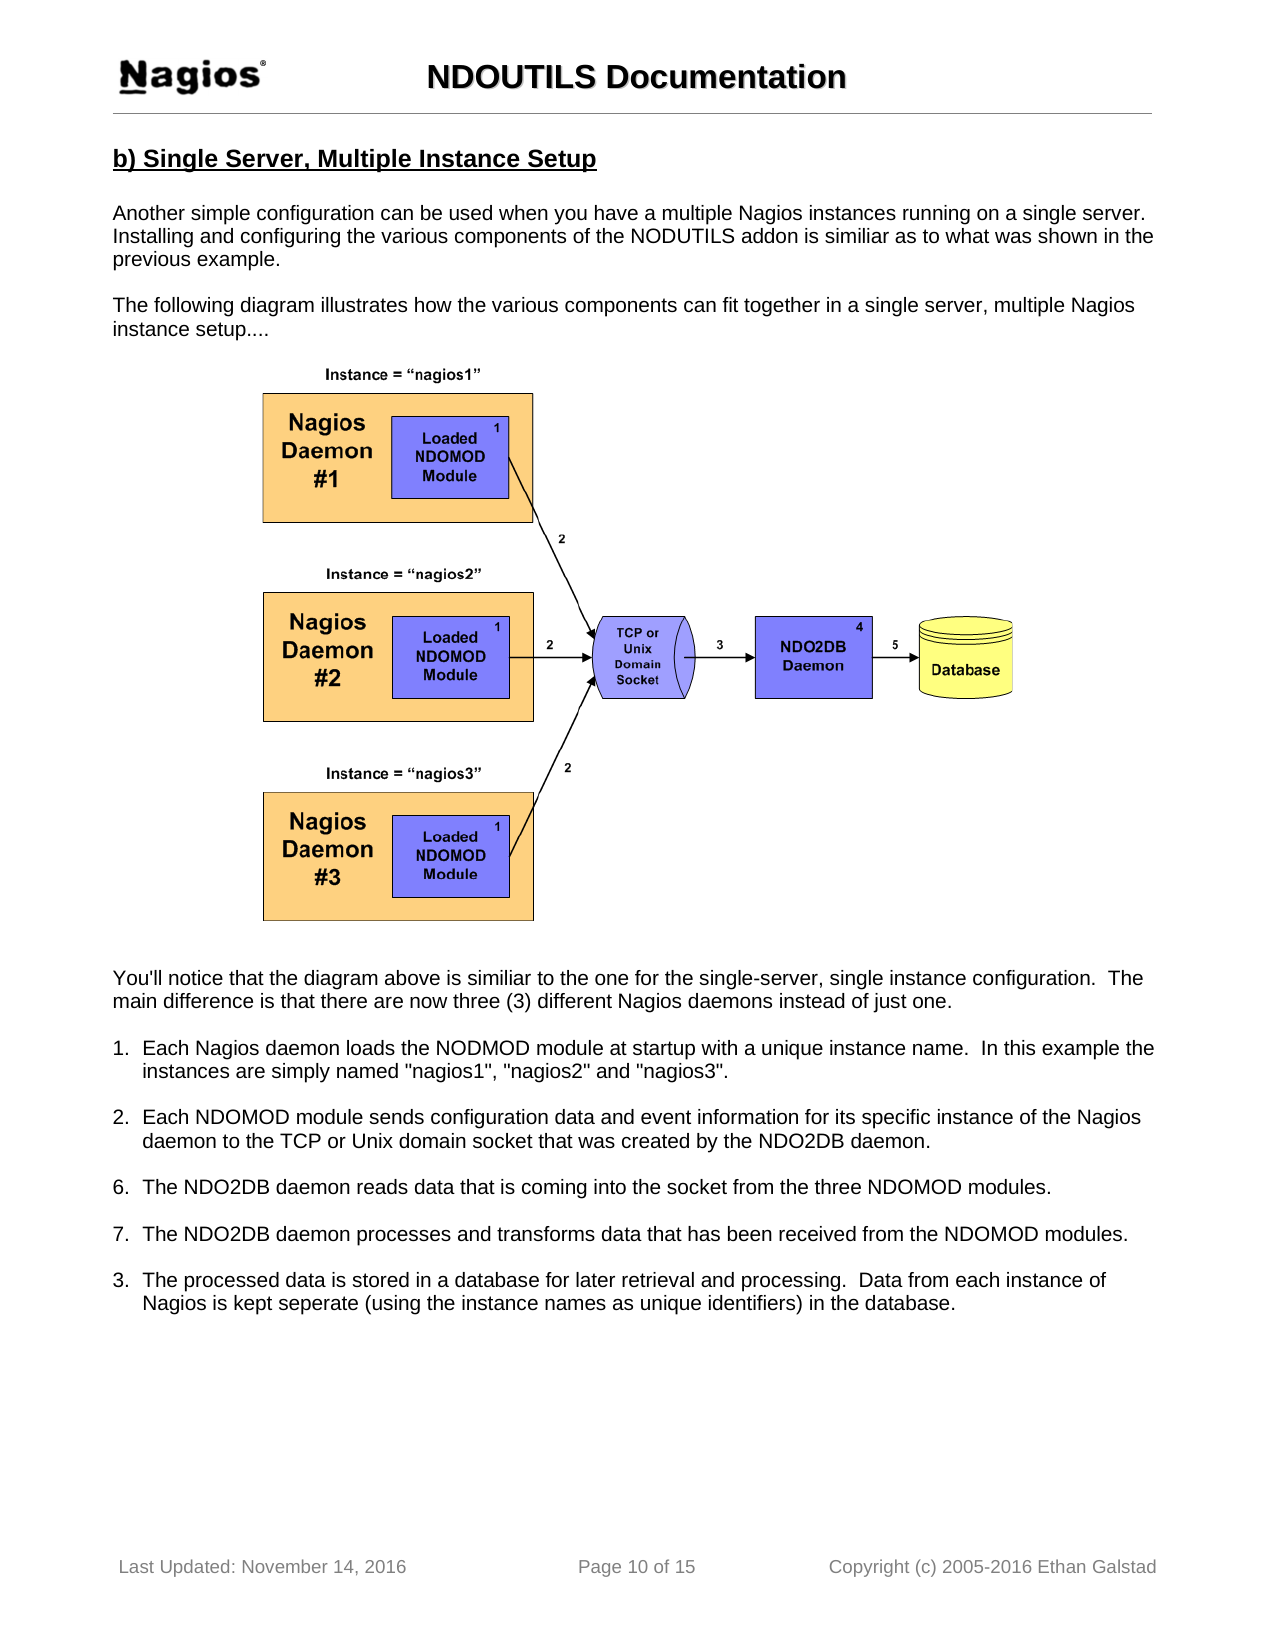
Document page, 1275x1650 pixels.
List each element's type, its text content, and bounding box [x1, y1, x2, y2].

list The NDO2DB daemon reads data that is coming into the socket from the three NDOMOD modules. [112, 1176, 1162, 1199]
picture [118, 58, 268, 96]
list The NDO2DB daemon processes and transforms data that has been received from the NDOMOD modules. [112, 1222, 1162, 1245]
text The following diagram illustrates how the various components can fit together in a single server, multiple Nagios instance setup.... [112, 294, 1162, 341]
text b) Single Server, Multiple Instance Setup [112, 145, 1162, 173]
text You'll notice that the diagram above is similiar to the one for the single-server, single instance configuration. The main difference is that there are now three (3) different Nagios daemons instead of just one. [112, 967, 1162, 1013]
list The processed data is stored in a database for later retrieval and processing. Data from each instance of Nagios is kept seperate (using the instance names as unique identifiers) in the database. [112, 1269, 1162, 1315]
list Each NDOMOD module sends configuration data and event information for its specific instance of the Nagios daemon to the TCP or Unix domain socket that was created by the NDO2DB daemon. [112, 1106, 1162, 1152]
text Another simple configuration can be used when you have a multiple Nagios instances running on a single server. Installing and configuring the various components of the NODUTILS addon is similiar as to what was shown in the previous example. [112, 201, 1162, 271]
list Each Nagios daemon loads the NODMOD module at startup with a unique instance name. In this example the instances are simply named "nagios1", "nagios2" and "nagios3". [112, 1036, 1162, 1083]
picture [262, 363, 1013, 921]
